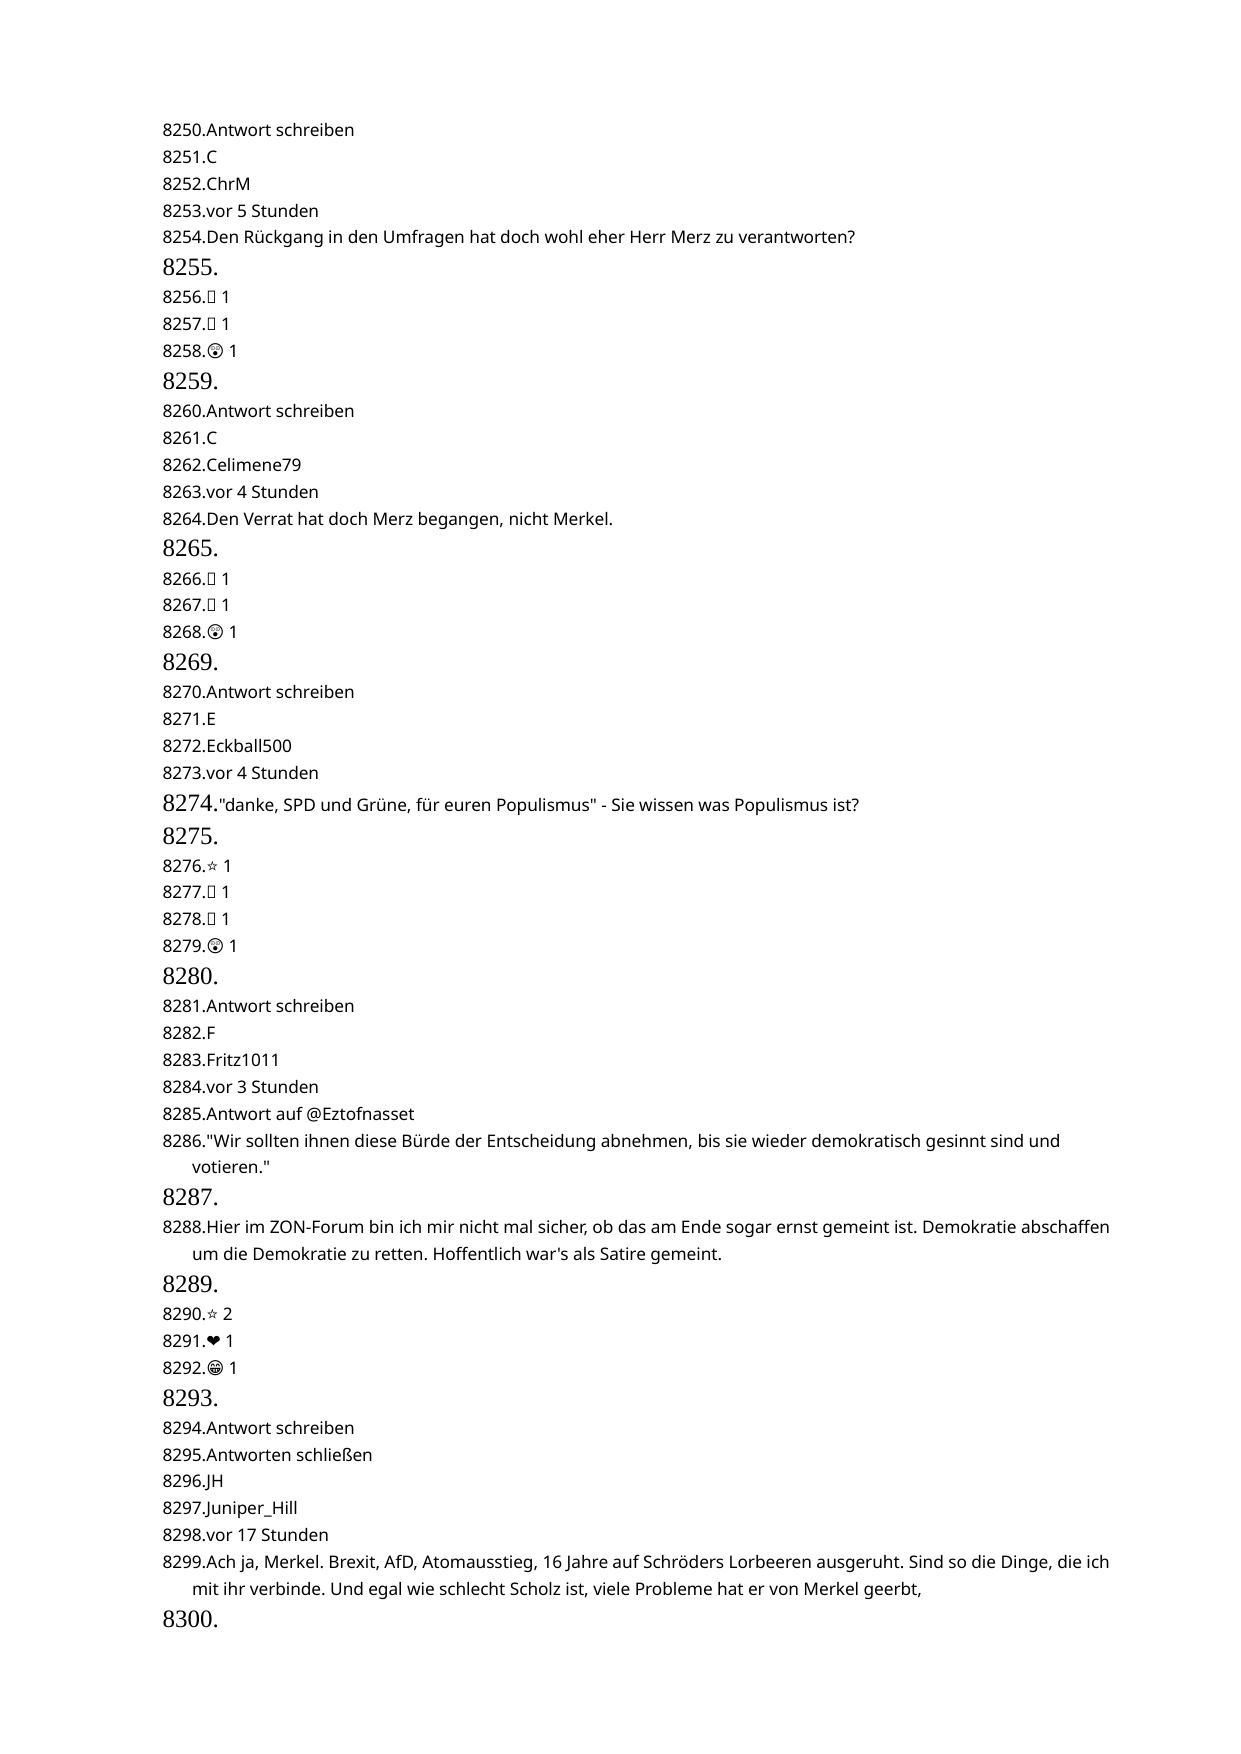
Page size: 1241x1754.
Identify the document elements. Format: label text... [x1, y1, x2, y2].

list 🙁 1 [162, 567, 1122, 590]
list 😲 1 [162, 339, 1122, 363]
list 🙁 1 [162, 881, 1122, 904]
list ❤️ 1 [162, 1329, 1122, 1352]
list Ach ja, Merkel. Brexit, AfD, Atomausstieg, 16 Jahre auf Schröders Lorbeeren ausgeruht. Sind so die Dinge, die ich mit ihr verbinde. Und egal wie schlecht Scholz ist, viele Probleme hat er von Merkel geerbt, [162, 1550, 1122, 1601]
list Hier im ZON-Forum bin ich mir nicht mal sicher, ob das am Ende sogar ernst gemeint ist. Demokratie abschaffen um die Demokratie zu retten. Hoffentlich war's als Satire gemeint. [162, 1215, 1122, 1266]
list Den Verrat hat doch Merz begangen, nicht Merkel. [162, 507, 1122, 530]
list 🤨 1 [162, 312, 1122, 336]
list Den Rückgang in den Umfragen hat doch wohl eher Herr Merz zu verantworten? [162, 226, 1122, 249]
list C [162, 426, 1122, 449]
list F [162, 1021, 1122, 1044]
list vor 4 Stunden [162, 761, 1122, 784]
list Antwort auf @Eztofnasset [162, 1102, 1122, 1125]
list vor 5 Stunden [162, 199, 1122, 222]
list 😲 1 [162, 934, 1122, 958]
list Antwort schreiben [162, 994, 1122, 1018]
list Antwort schreiben [162, 1416, 1122, 1439]
list "Wir sollten ihnen diese Bürde der Entscheidung abnehmen, bis sie wieder demokratisch gesinnt sind und votieren." [162, 1129, 1122, 1179]
list 🙁 1 [162, 286, 1122, 309]
list Celimene79 [162, 453, 1122, 476]
list C [162, 145, 1122, 168]
list Antwort schreiben [162, 118, 1122, 142]
list vor 3 Stunden [162, 1075, 1122, 1098]
list ⭐️ 2 [162, 1302, 1122, 1326]
list Eckball500 [162, 734, 1122, 757]
list Antwort schreiben [162, 399, 1122, 423]
list 🤨 1 [162, 593, 1122, 617]
list Juniper_Hill [162, 1496, 1122, 1520]
list 😲 1 [162, 620, 1122, 644]
list Antwort schreiben [162, 680, 1122, 704]
list ⭐️ 1 [162, 854, 1122, 877]
list ChrM [162, 172, 1122, 195]
list vor 17 Stunden [162, 1523, 1122, 1547]
list E [162, 707, 1122, 731]
list JH [162, 1469, 1122, 1493]
list 😁 1 [162, 1356, 1122, 1379]
list Fritz1011 [162, 1048, 1122, 1071]
list vor 4 Stunden [162, 480, 1122, 503]
list Antworten schließen [162, 1443, 1122, 1466]
list "danke, SPD und Grüne, für euren Populismus" - Sie wissen was Populismus ist? [162, 788, 1122, 816]
list 🤨 1 [162, 907, 1122, 931]
